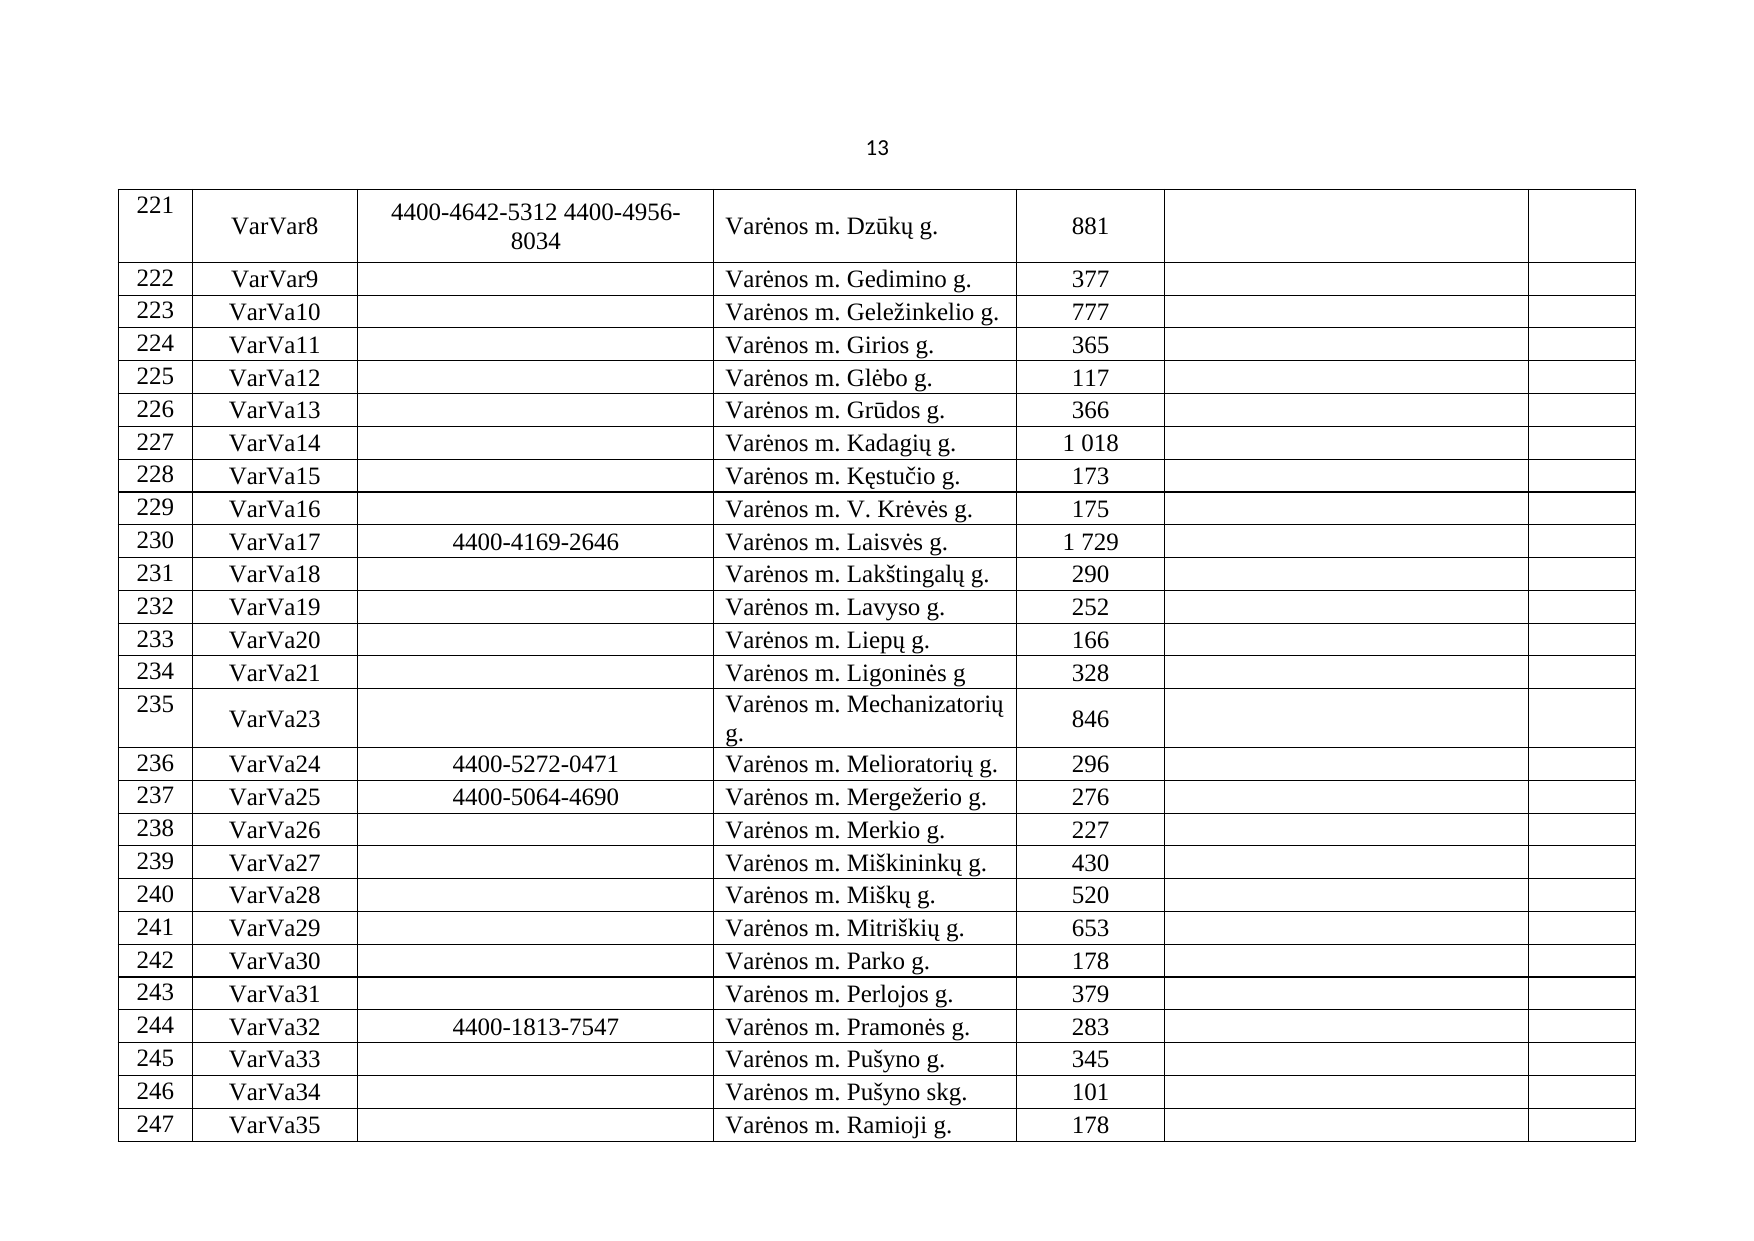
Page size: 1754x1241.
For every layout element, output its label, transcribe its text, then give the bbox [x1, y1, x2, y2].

table_cell 235 [119, 689, 192, 747]
table_cell Varėnos m. Lavyso g. [714, 591, 1016, 623]
table_cell Varėnos m. Girios g. [714, 328, 1016, 360]
table_cell [358, 879, 713, 911]
table_cell VarVa18 [193, 558, 357, 590]
table_cell [1529, 591, 1635, 623]
table_cell 245 [119, 1043, 192, 1075]
table_cell Varėnos m. Glėbo g. [714, 361, 1016, 393]
table_cell VarVa15 [193, 460, 357, 491]
table_cell VarVa32 [193, 1010, 357, 1042]
table_cell 229 [119, 493, 192, 524]
table_cell VarVa25 [193, 781, 357, 812]
table_cell Varėnos m. Dzūkų g. [714, 190, 1016, 262]
table_cell 296 [1017, 748, 1164, 779]
table_cell Varėnos m. Kęstučio g. [714, 460, 1016, 491]
table_cell [358, 624, 713, 655]
table_cell [1529, 525, 1635, 557]
table_cell [1165, 814, 1528, 845]
table_cell 173 [1017, 460, 1164, 491]
table_cell [1165, 361, 1528, 393]
table_cell 225 [119, 361, 192, 393]
table_cell [1165, 945, 1528, 976]
table_cell 237 [119, 781, 192, 812]
table_cell 1 018 [1017, 427, 1164, 458]
table_cell [1529, 328, 1635, 360]
table_cell 4400-1813-7547 [358, 1010, 713, 1042]
table_cell 175 [1017, 493, 1164, 524]
table_cell [1165, 394, 1528, 426]
table_cell 365 [1017, 328, 1164, 360]
table_cell [1529, 394, 1635, 426]
table_cell VarVa34 [193, 1076, 357, 1108]
table_cell [1529, 263, 1635, 294]
table_cell 227 [119, 427, 192, 458]
table_cell 430 [1017, 846, 1164, 878]
table_cell 231 [119, 558, 192, 590]
table_cell Varėnos m. Pramonės g. [714, 1010, 1016, 1042]
table_cell VarVar8 [193, 190, 357, 262]
table_cell 520 [1017, 879, 1164, 911]
table_cell [1165, 879, 1528, 911]
table_cell [1165, 328, 1528, 360]
table_cell [358, 814, 713, 845]
table_cell [358, 328, 713, 360]
table_cell [358, 558, 713, 590]
table_cell 117 [1017, 361, 1164, 393]
table_cell [1165, 781, 1528, 812]
table_cell 243 [119, 978, 192, 1009]
table_cell [358, 394, 713, 426]
table_cell [1529, 493, 1635, 524]
table_cell [1165, 1010, 1528, 1042]
table_cell 4400-4642-5312 4400-4956-8034 [358, 190, 713, 262]
table_cell [1165, 1109, 1528, 1141]
table_cell [1165, 493, 1528, 524]
table_cell [358, 912, 713, 944]
table_cell Varėnos m. Parko g. [714, 945, 1016, 976]
table_cell [1165, 558, 1528, 590]
table_cell 1 729 [1017, 525, 1164, 557]
table_cell VarVa13 [193, 394, 357, 426]
table_cell [1529, 460, 1635, 491]
table_cell 252 [1017, 591, 1164, 623]
table_cell 247 [119, 1109, 192, 1141]
table_cell Varėnos m. Mechanizatorių g. [714, 689, 1016, 747]
table_cell [1529, 296, 1635, 327]
table_cell Varėnos m. Geležinkelio g. [714, 296, 1016, 327]
table_cell 345 [1017, 1043, 1164, 1075]
table_cell 653 [1017, 912, 1164, 944]
table_cell [1529, 1043, 1635, 1075]
table_cell [1165, 846, 1528, 878]
table_cell 377 [1017, 263, 1164, 294]
table_cell Varėnos m. Laisvės g. [714, 525, 1016, 557]
table_cell 223 [119, 296, 192, 327]
table_cell Varėnos m. Ligoninės g [714, 656, 1016, 688]
table_cell [1529, 1010, 1635, 1042]
table_cell [358, 656, 713, 688]
table_cell 101 [1017, 1076, 1164, 1108]
table_cell [1529, 978, 1635, 1009]
table_cell [1165, 263, 1528, 294]
table_cell 241 [119, 912, 192, 944]
table_cell [1165, 1043, 1528, 1075]
table_cell VarVa20 [193, 624, 357, 655]
table_cell [358, 846, 713, 878]
table_cell Varėnos m. Lakštingalų g. [714, 558, 1016, 590]
table_cell [1529, 427, 1635, 458]
table_cell Varėnos m. Perlojos g. [714, 978, 1016, 1009]
table_cell Varėnos m. Miškų g. [714, 879, 1016, 911]
table_cell VarVa31 [193, 978, 357, 1009]
table_cell VarVa19 [193, 591, 357, 623]
table_cell [1165, 591, 1528, 623]
table_cell 328 [1017, 656, 1164, 688]
table_cell [1529, 656, 1635, 688]
table_cell VarVa23 [193, 689, 357, 747]
table_cell [1529, 190, 1635, 262]
table_cell VarVa14 [193, 427, 357, 458]
table_cell Varėnos m. Miškininkų g. [714, 846, 1016, 878]
table_cell 178 [1017, 1109, 1164, 1141]
table_cell [1529, 1076, 1635, 1108]
table_cell [1529, 748, 1635, 779]
table_cell Varėnos m. Pušyno g. [714, 1043, 1016, 1075]
table_cell [1529, 624, 1635, 655]
table_cell VarVa27 [193, 846, 357, 878]
table_cell 4400-5064-4690 [358, 781, 713, 812]
table_cell 246 [119, 1076, 192, 1108]
table_cell [358, 296, 713, 327]
table_cell [1165, 296, 1528, 327]
table_cell VarVa11 [193, 328, 357, 360]
table_cell [1165, 190, 1528, 262]
table_cell 379 [1017, 978, 1164, 1009]
table_cell [1529, 879, 1635, 911]
table_cell 242 [119, 945, 192, 976]
table_cell VarVa10 [193, 296, 357, 327]
table_cell Varėnos m. V. Krėvės g. [714, 493, 1016, 524]
table_cell [1529, 814, 1635, 845]
table_cell [358, 945, 713, 976]
table_cell [358, 689, 713, 747]
table_cell VarVa12 [193, 361, 357, 393]
table_cell 166 [1017, 624, 1164, 655]
table_cell VarVa33 [193, 1043, 357, 1075]
table_cell 233 [119, 624, 192, 655]
table_cell [1165, 748, 1528, 779]
table_cell 221 [119, 190, 192, 262]
table_cell 244 [119, 1010, 192, 1042]
table_cell Varėnos m. Pušyno skg. [714, 1076, 1016, 1108]
table_cell [358, 1109, 713, 1141]
table_cell 227 [1017, 814, 1164, 845]
table_cell VarVa35 [193, 1109, 357, 1141]
table_cell [1165, 427, 1528, 458]
table_cell Varėnos m. Merkio g. [714, 814, 1016, 845]
table_cell [358, 978, 713, 1009]
table_cell 846 [1017, 689, 1164, 747]
table_cell 232 [119, 591, 192, 623]
table_cell 290 [1017, 558, 1164, 590]
table_cell 228 [119, 460, 192, 491]
table_cell 366 [1017, 394, 1164, 426]
table_cell 240 [119, 879, 192, 911]
table_cell [1165, 978, 1528, 1009]
table_cell 178 [1017, 945, 1164, 976]
table_cell VarVa17 [193, 525, 357, 557]
table_cell [358, 263, 713, 294]
table_cell VarVa21 [193, 656, 357, 688]
table_cell 881 [1017, 190, 1164, 262]
table_cell [1529, 1109, 1635, 1141]
table_cell [358, 1076, 713, 1108]
table_cell 224 [119, 328, 192, 360]
table_cell 238 [119, 814, 192, 845]
table_cell [358, 361, 713, 393]
table_cell 276 [1017, 781, 1164, 812]
table_cell [1529, 781, 1635, 812]
table_cell [1529, 945, 1635, 976]
table_cell 4400-5272-0471 [358, 748, 713, 779]
table_cell [1165, 460, 1528, 491]
table_cell [1165, 689, 1528, 747]
table_cell [358, 493, 713, 524]
table_cell [358, 1043, 713, 1075]
table_cell 234 [119, 656, 192, 688]
table_cell [358, 591, 713, 623]
table_cell 283 [1017, 1010, 1164, 1042]
table_cell 222 [119, 263, 192, 294]
table_cell [1529, 912, 1635, 944]
table_cell [1165, 624, 1528, 655]
table_cell VarVa30 [193, 945, 357, 976]
table_cell [1165, 912, 1528, 944]
table_cell Varėnos m. Melioratorių g. [714, 748, 1016, 779]
table_cell 239 [119, 846, 192, 878]
table_cell 777 [1017, 296, 1164, 327]
table_cell 230 [119, 525, 192, 557]
table_cell VarVa26 [193, 814, 357, 845]
table_cell [1529, 558, 1635, 590]
table_cell 4400-4169-2646 [358, 525, 713, 557]
table_cell 236 [119, 748, 192, 779]
table_cell Varėnos m. Mitriškių g. [714, 912, 1016, 944]
table_cell Varėnos m. Gedimino g. [714, 263, 1016, 294]
table_cell VarVa24 [193, 748, 357, 779]
table_cell VarVar9 [193, 263, 357, 294]
table_cell [1165, 656, 1528, 688]
table_cell VarVa28 [193, 879, 357, 911]
table_cell Varėnos m. Mergežerio g. [714, 781, 1016, 812]
table_cell Varėnos m. Kadagių g. [714, 427, 1016, 458]
table_cell [1529, 361, 1635, 393]
table_cell [358, 460, 713, 491]
table_cell Varėnos m. Grūdos g. [714, 394, 1016, 426]
table_cell VarVa16 [193, 493, 357, 524]
table_cell [1529, 689, 1635, 747]
table_cell [1165, 1076, 1528, 1108]
table_cell [1529, 846, 1635, 878]
table_cell VarVa29 [193, 912, 357, 944]
table_cell Varėnos m. Ramioji g. [714, 1109, 1016, 1141]
table_cell [1165, 525, 1528, 557]
table_cell Varėnos m. Liepų g. [714, 624, 1016, 655]
table_cell 226 [119, 394, 192, 426]
table_cell [358, 427, 713, 458]
